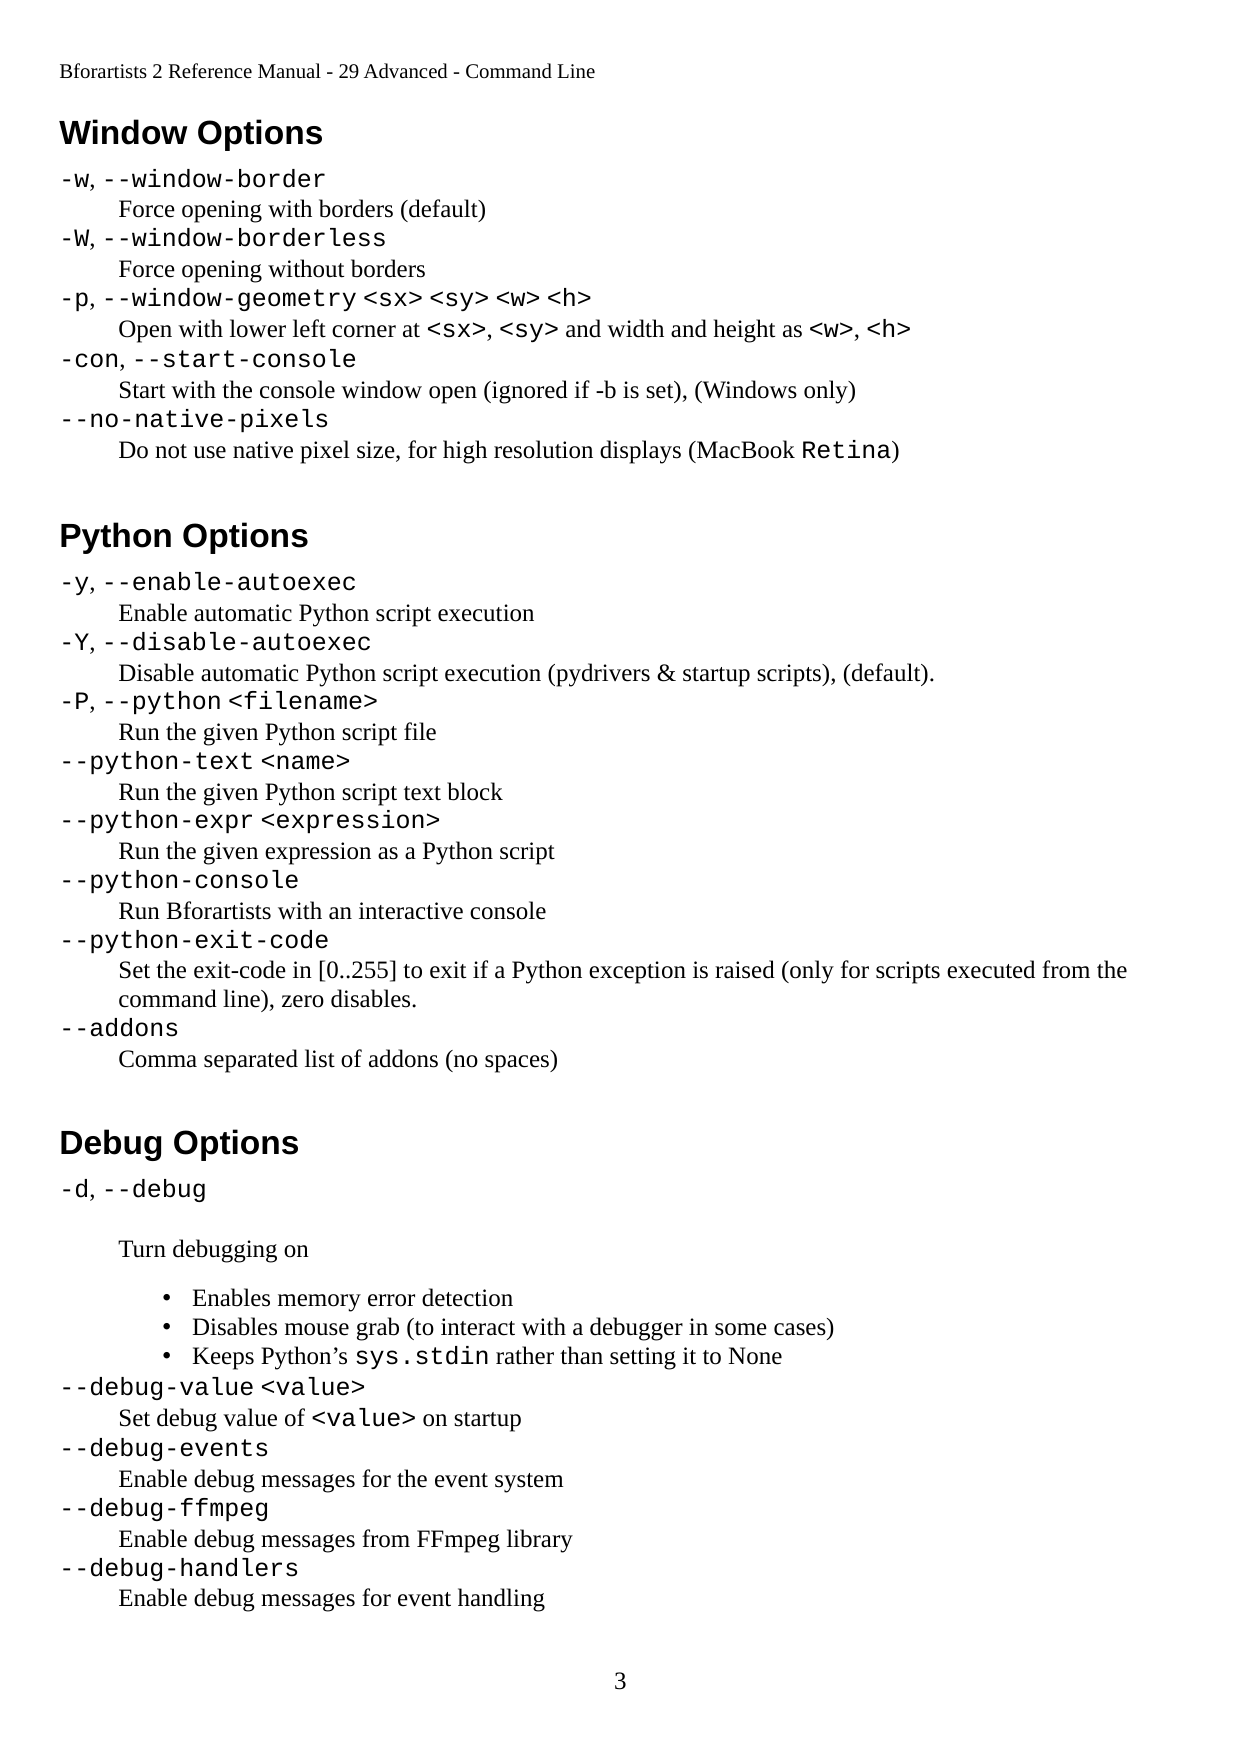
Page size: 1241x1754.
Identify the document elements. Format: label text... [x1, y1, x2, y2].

subtitle -P, --python <filename> [59, 686, 1181, 717]
subtitle --debug-handlers [59, 1553, 1181, 1583]
subtitle --debug-value <value> [59, 1372, 1181, 1403]
subtitle --python-exit-code [59, 925, 1181, 956]
list Enable debug messages from FFmpeg library [118, 1524, 1181, 1553]
list Force opening without borders [118, 254, 1181, 283]
list Open with lower left corner at <sx>, <sy> and width and height as <w>, <h> [118, 314, 1181, 344]
list Run the given Python script text block [118, 777, 1181, 806]
subtitle --python-text <name> [59, 746, 1181, 777]
list Run the given Python script file [118, 717, 1181, 746]
list Keeps Python’s sys.stdin rather than setting it to None [162, 1341, 1181, 1372]
subtitle --debug-events [59, 1433, 1181, 1464]
list Run the given expression as a Python script [118, 836, 1181, 865]
subtitle -Y, --disable-autoexec [59, 627, 1181, 658]
list Enable debug messages for the event system [118, 1464, 1181, 1493]
subtitle Python Options [59, 516, 1181, 555]
list Disable automatic Python script execution (pydrivers & startup scripts), (default). [118, 658, 1181, 686]
list Do not use native pixel size, for high resolution displays (MacBook Retina) [118, 435, 1181, 466]
subtitle Window Options [59, 113, 1181, 151]
text Turn debugging on [118, 1234, 1181, 1263]
subtitle --debug-ffmpeg [59, 1493, 1181, 1524]
list Start with the console window open (ignored if -b is set), (Windows only) [118, 375, 1181, 404]
subtitle --addons [59, 1013, 1181, 1044]
list Enable automatic Python script execution [118, 598, 1181, 627]
subtitle Debug Options [59, 1123, 1181, 1162]
subtitle -p, --window-geometry <sx> <sy> <w> <h> [59, 283, 1181, 314]
subtitle --python-console [59, 865, 1181, 896]
subtitle -y, --enable-autoexec [59, 567, 1181, 598]
list Enables memory error detection [162, 1283, 1181, 1312]
list Force opening with borders (default) [118, 194, 1181, 223]
list Set the exit-code in [0..255] to exit if a Python exception is raised (only for scripts executed from the command line), zero disables. [118, 956, 1181, 1013]
subtitle --python-expr <expression> [59, 806, 1181, 836]
subtitle -w, --window-border [59, 164, 1181, 194]
subtitle -d, --debug [59, 1174, 1181, 1205]
subtitle --no-native-pixels [59, 404, 1181, 435]
list Set debug value of <value> on startup [118, 1403, 1181, 1433]
list Disables mouse grab (to interact with a debugger in some cases) [162, 1312, 1181, 1341]
list Enable debug messages for event handling [118, 1583, 1181, 1612]
subtitle -W, --window-borderless [59, 223, 1181, 254]
subtitle -con, --start-console [59, 344, 1181, 375]
list Comma separated list of addons (no spaces) [118, 1044, 1181, 1073]
list Run Bforartists with an interactive console [118, 896, 1181, 925]
